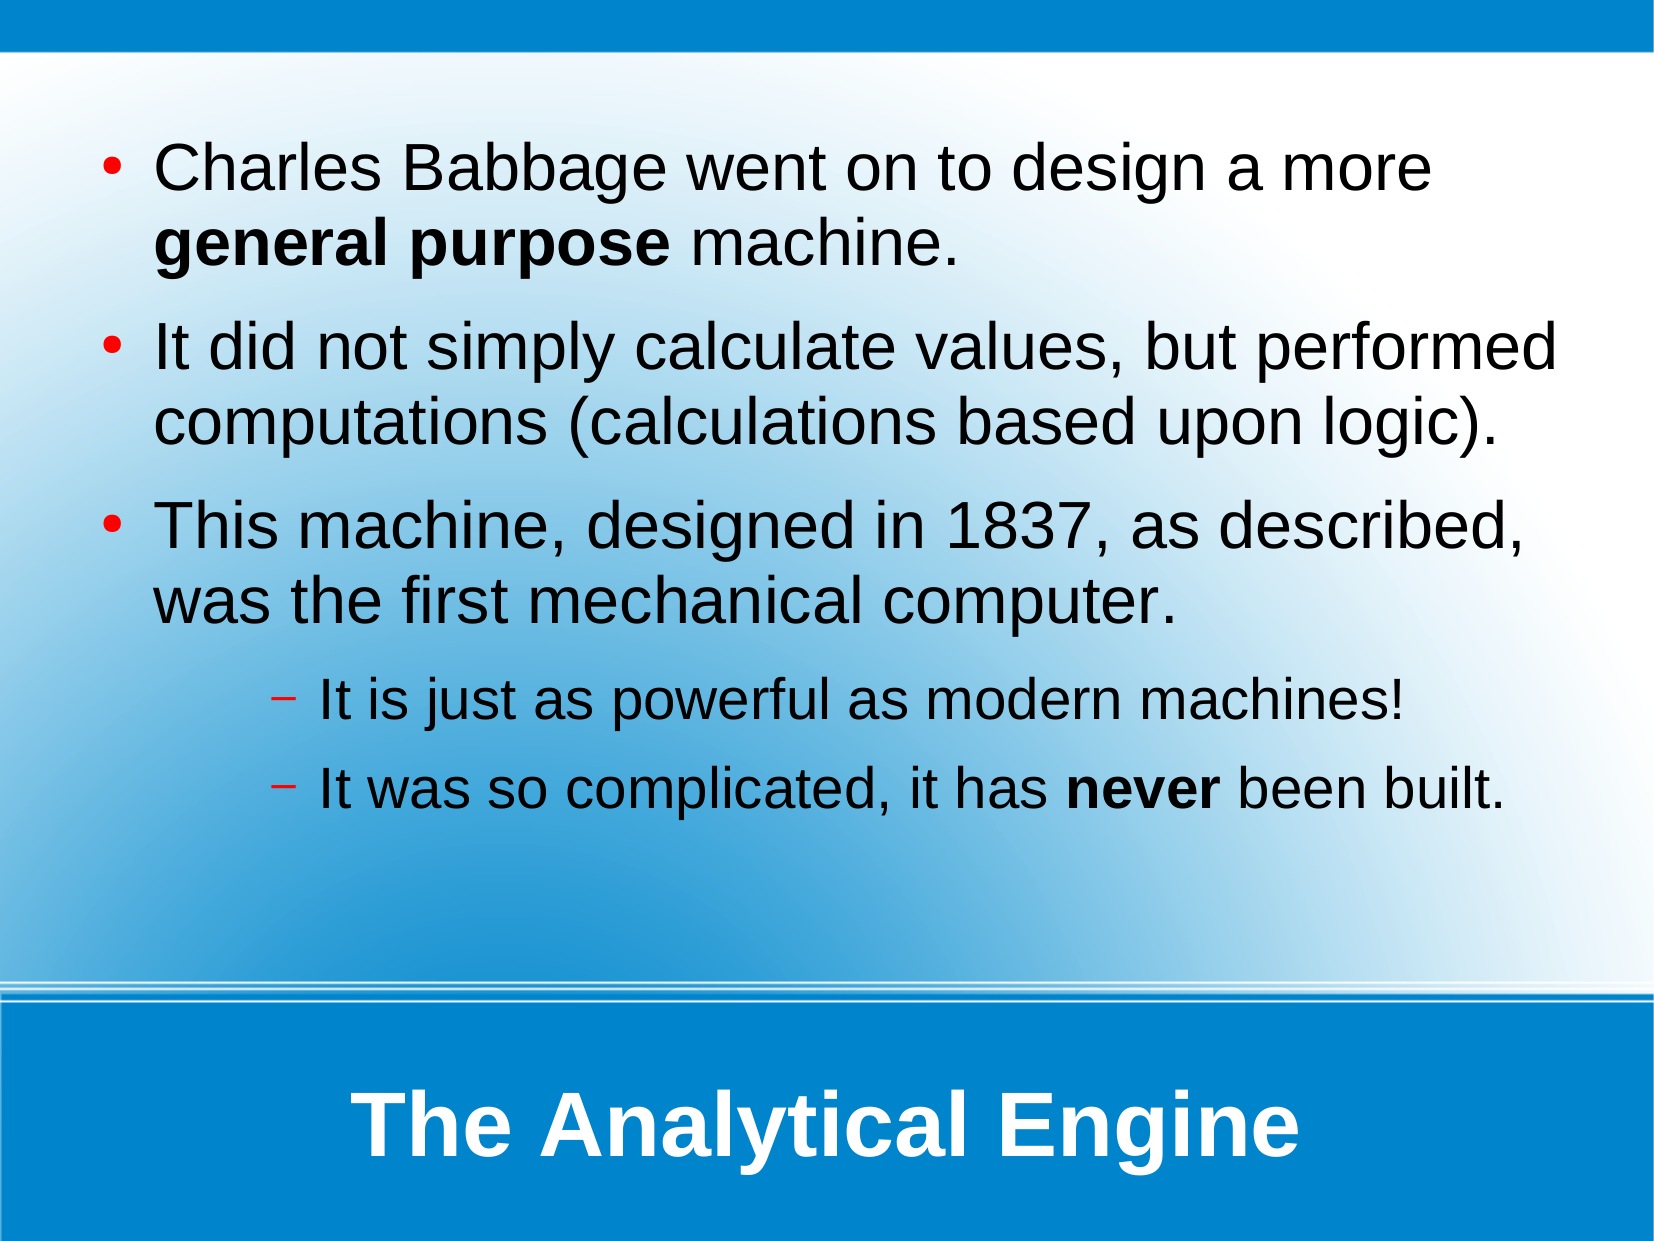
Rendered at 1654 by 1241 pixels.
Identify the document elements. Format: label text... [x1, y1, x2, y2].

list Charles Babbage went on to design a more general purpose machine. It did not simply calculate values, but performed computations (calculations based upon logic). This machine, designed in 1837, as described, was the first mechanical computer. It is just as powerful as modern machines! It was so complicated, it has never been built. [82, 129, 1571, 823]
title The Analytical Engine [82, 1028, 1571, 1221]
picture [0, 52, 1654, 1241]
